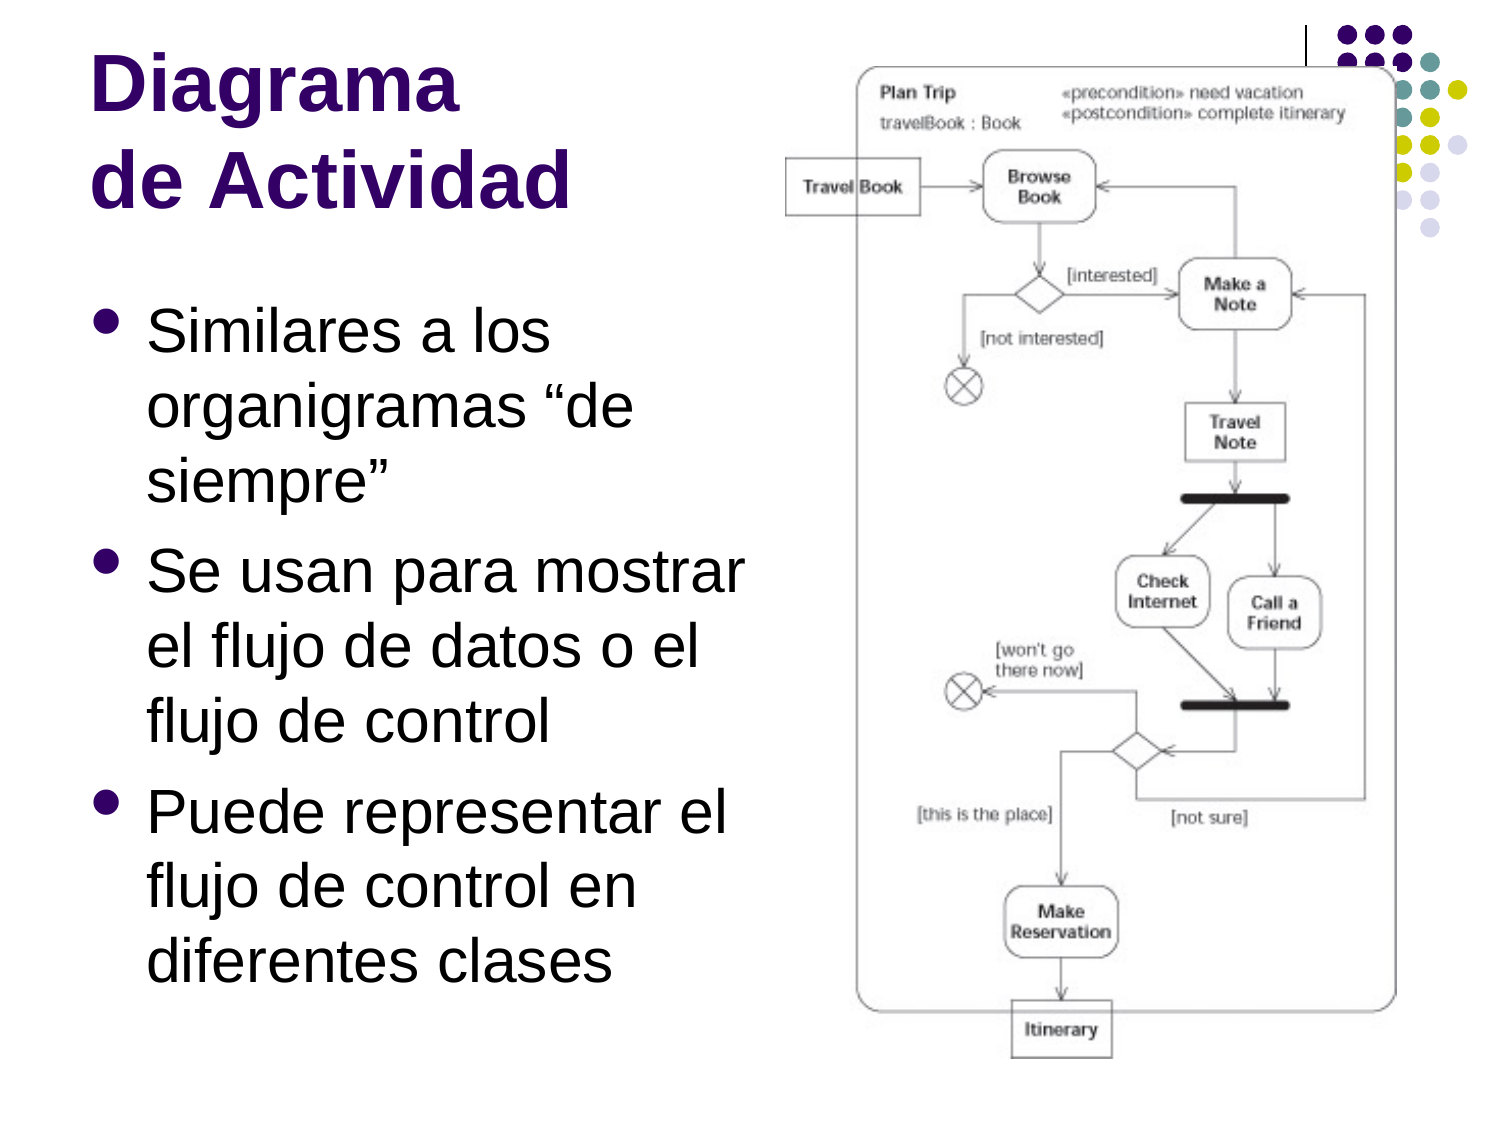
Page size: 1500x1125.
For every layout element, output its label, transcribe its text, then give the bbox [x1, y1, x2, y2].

list Similares a los organigramas “de siempre” Se usan para mostrar el flujo de datos o el flujo de control Puede representar el flujo de control en diferentes clases [75, 282, 762, 1006]
title Diagrama de Actividad [74, 20, 1313, 233]
picture [785, 66, 1397, 1059]
